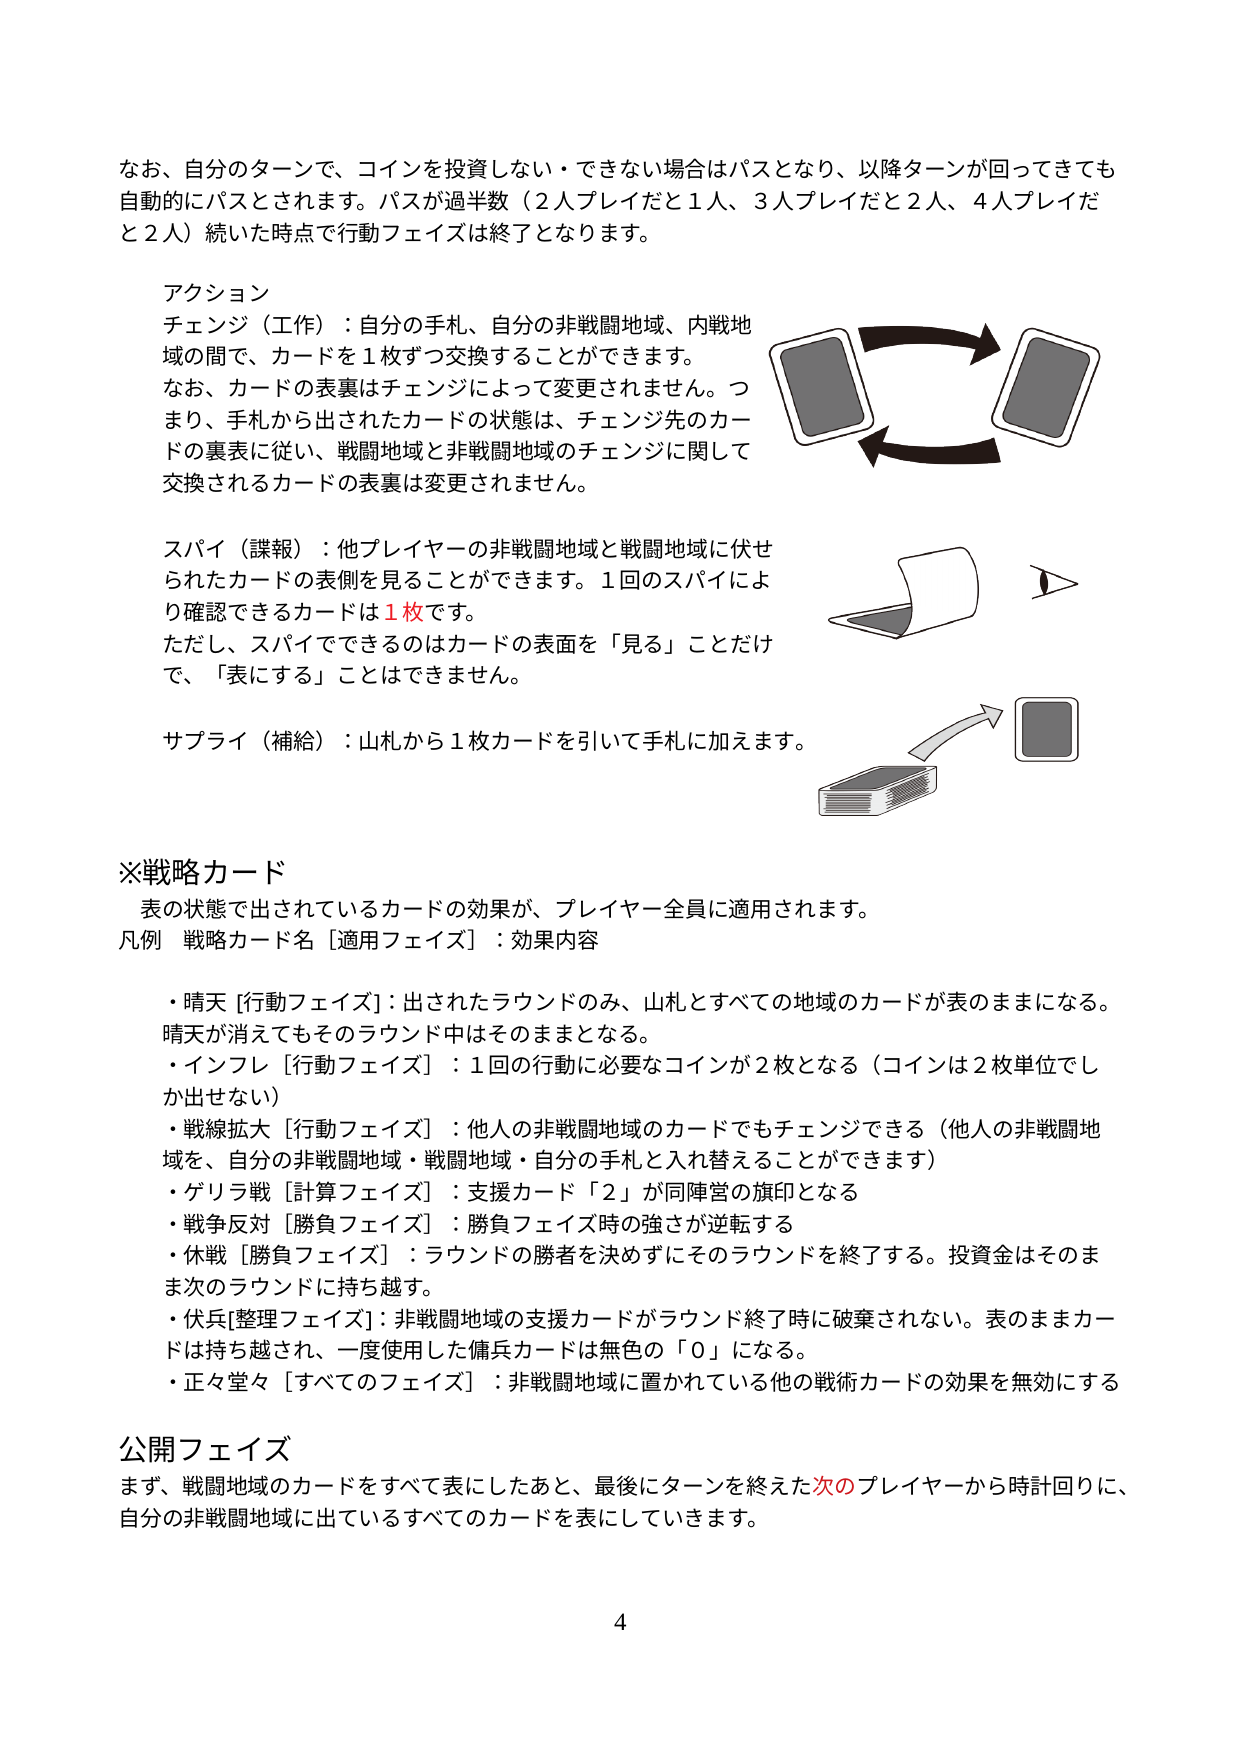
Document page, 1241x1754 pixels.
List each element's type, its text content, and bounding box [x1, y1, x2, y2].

text ・戦線拡大［行動フェイズ］：他人の非戦闘地域のカードでもチェンジできる（他人の非戦闘地域を、自分の非戦闘地域・戦闘地域・自分の手札と入れ替えることができます） [162, 1112, 1122, 1175]
text アクション [162, 276, 1122, 308]
text ・正々堂々［すべてのフェイズ］：非戦闘地域に置かれている他の戦術カードの効果を無効にする [162, 1365, 1122, 1397]
text ただし、スパイでできるのはカードの表面を「見る」ことだけで、「表にする」ことはできません。 [162, 627, 1122, 690]
text 凡例 戦略カード名［適用フェイズ］：効果内容 [118, 923, 1122, 955]
text ・インフレ［行動フェイズ］：１回の行動に必要なコインが２枚となる（コインは２枚単位でしか出せない） [162, 1048, 1122, 1112]
text なお、カードの表裏はチェンジによって変更されません。つまり、手札から出されたカードの状態は、チェンジ先のカードの裏表に従い、戦闘地域と非戦闘地域のチェンジに関して交換されるカードの表裏は変更されません。 [162, 371, 1122, 498]
picture [756, 309, 1108, 490]
text サプライ（補給）：山札から１枚カードを引いて手札に加えます。 [162, 724, 807, 756]
picture [790, 523, 1101, 669]
text [1101, 532, 1122, 627]
text なお、自分のターンで、コインを投資しない・できない場合はパスとなり、以降ターンが回ってきても自動的にパスとされます。パスが過半数（２人プレイだと１人、３人プレイだと２人、４人プレイだと２人）続いた時点で行動フェイズは終了となります。 [118, 152, 1122, 247]
text 公開フェイズ [118, 1427, 1122, 1469]
picture [807, 691, 1104, 823]
text ・戦争反対［勝負フェイズ］：勝負フェイズ時の強さが逆転する [162, 1207, 1122, 1238]
text 表の状態で出されているカードの効果が、プレイヤー全員に適用されます。 [118, 892, 1122, 923]
text まず、戦闘地域のカードをすべて表にしたあと、最後にターンを終えた次のプレイヤーから時計回りに、自分の非戦闘地域に出ているすべてのカードを表にしていきます。 [118, 1469, 1122, 1532]
text ・休戦［勝負フェイズ］：ラウンドの勝者を決めずにそのラウンドを終了する。投資金はそのまま次のラウンドに持ち越す。 [162, 1238, 1122, 1302]
text スパイ（諜報）：他プレイヤーの非戦闘地域と戦闘地域に伏せられたカードの表側を見ることができます。１回のスパイにより確認できるカードは１枚です。 [162, 532, 790, 627]
text ・ゲリラ戦［計算フェイズ］：支援カード「２」が同陣営の旗印となる [162, 1175, 1122, 1207]
text ・晴天 [行動フェイズ]：出されたラウンドのみ、山札とすべての地域のカードが表のままになる。晴天が消えてもそのラウンド中はそのままとなる。 [162, 985, 1122, 1048]
text ※戦略カード [118, 849, 1122, 892]
text ・伏兵[整理フェイズ]：非戦闘地域の支援カードがラウンド終了時に破棄されない。表のままカードは持ち越され、一度使用した傭兵カードは無色の「０」になる。 [162, 1302, 1122, 1365]
text チェンジ（工作）：自分の手札、自分の非戦闘地域、内戦地域の間で、カードを１枚ずつ交換することができます。 [162, 308, 1122, 371]
